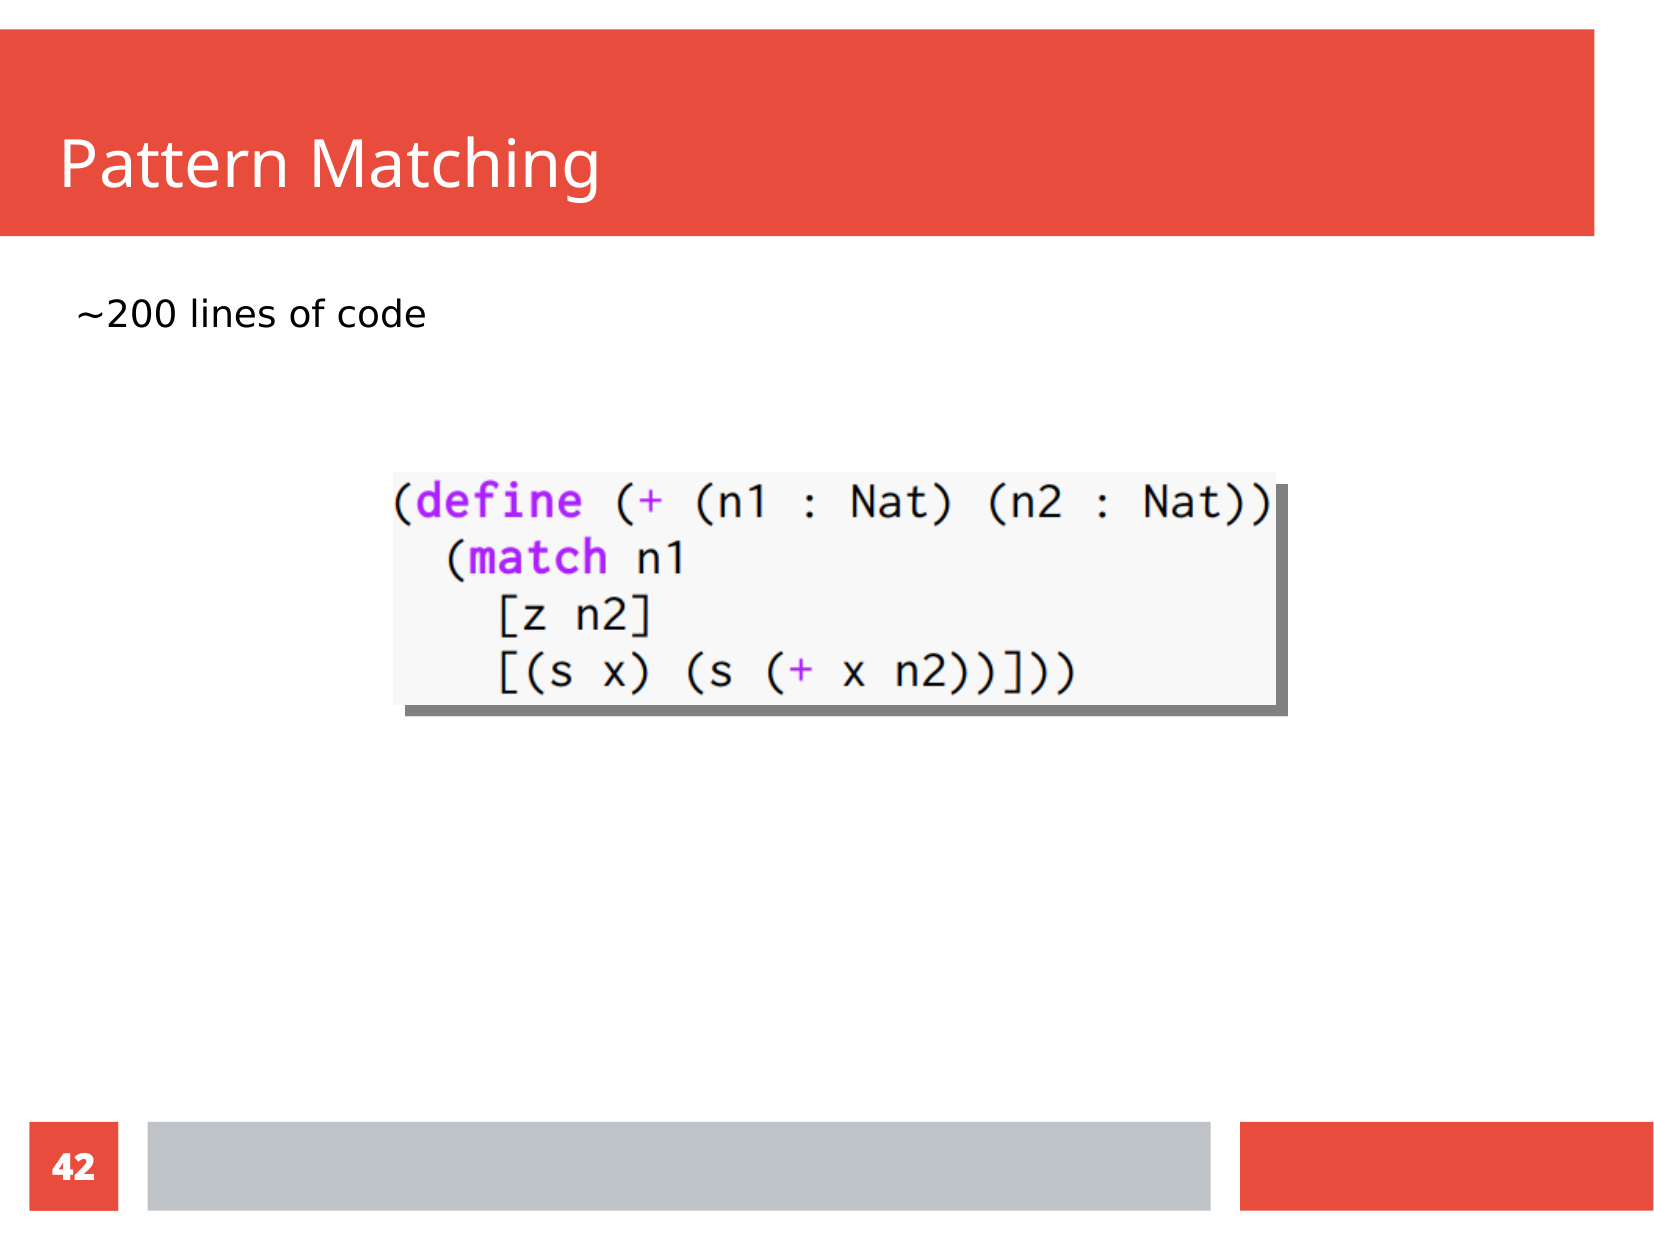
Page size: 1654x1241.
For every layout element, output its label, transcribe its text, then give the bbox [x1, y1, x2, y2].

picture [393, 472, 1276, 706]
title Pattern Matching [59, 59, 1595, 207]
text_box ~200 lines of code [60, 285, 556, 344]
